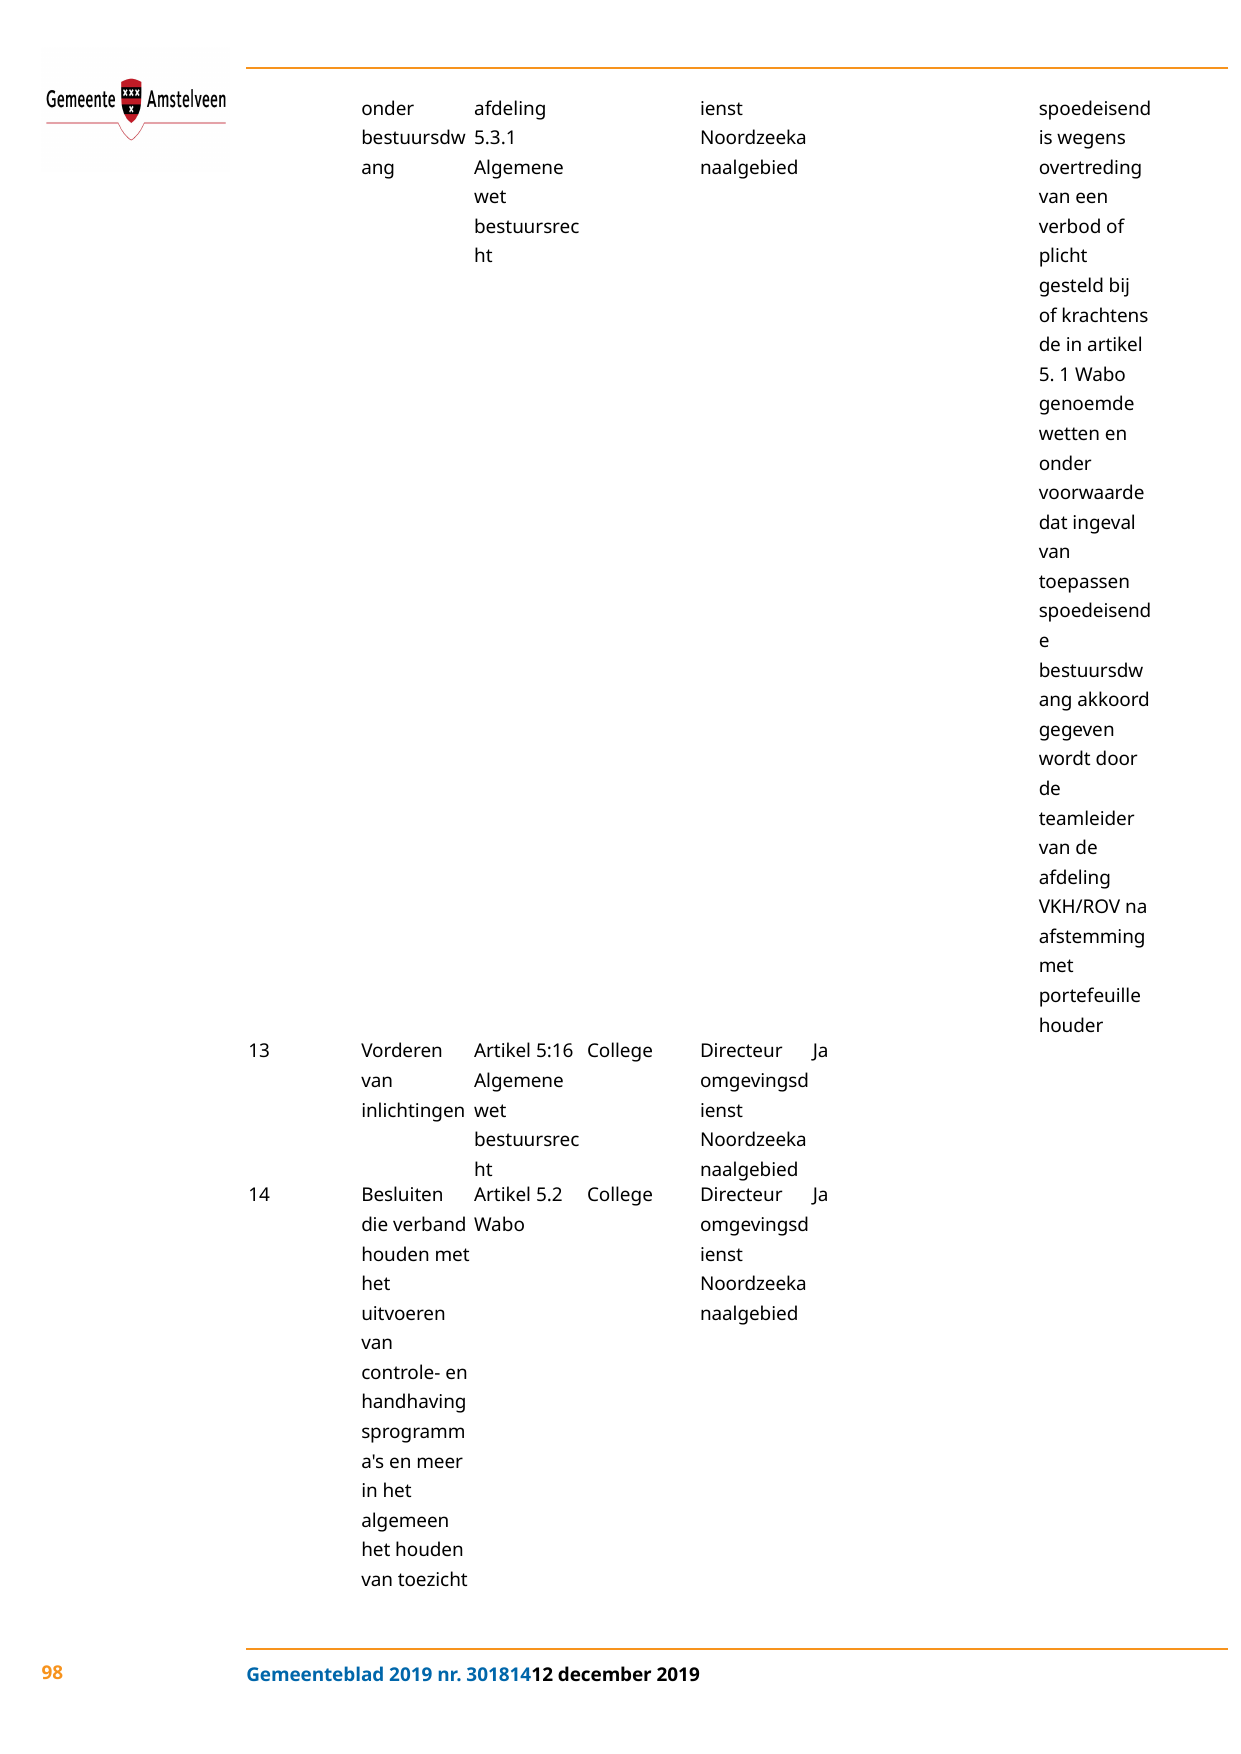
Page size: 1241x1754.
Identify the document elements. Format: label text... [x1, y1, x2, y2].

table_cell College [587, 1038, 700, 1182]
table_cell afdeling 5.3.1 Algemene wet bestuursrecht [474, 95, 587, 1038]
table_cell College [587, 1182, 700, 1592]
table_cell [926, 1038, 1038, 1182]
table_cell Artikel 5:16 Algemene wet bestuursrecht [474, 1038, 587, 1182]
table_cell ienst Noordzeekanaalgebied [700, 95, 813, 1038]
table_cell Artikel 5.2 Wabo [474, 1182, 587, 1592]
table_cell Directeur omgevingsdienst Noordzeekanaalgebied [700, 1182, 813, 1592]
table_cell [926, 1182, 1038, 1592]
table_cell Directeur omgevingsdienst Noordzeekanaalgebied [700, 1038, 813, 1182]
table_cell [813, 95, 926, 1038]
table_cell [248, 95, 361, 1038]
table_cell Besluiten die verband houden met het uitvoeren van controle- en handhavingsprogramma's en meer in het algemeen het houden van toezicht [361, 1182, 474, 1592]
table_cell [1039, 1182, 1152, 1592]
picture [41, 47, 231, 172]
table_cell [1039, 1038, 1152, 1182]
table_cell [587, 95, 700, 1038]
table_cell Vorderen van inlichtingen [361, 1038, 474, 1182]
table_cell [926, 95, 1038, 1038]
table_cell 13 [248, 1038, 361, 1182]
table_cell Ja [813, 1182, 926, 1592]
table_cell onder bestuursdwang [361, 95, 474, 1038]
table_cell spoedeisend is wegens overtreding van een verbod of plicht gesteld bij of krachtens de in artikel 5. 1 Wabo genoemde wetten en onder voorwaarde dat ingeval van toepassen spoedeisende bestuursdwang akkoord gegeven wordt door de teamleider van de afdeling VKH/ROV na afstemming met portefeuillehouder [1039, 95, 1152, 1038]
table_cell 14 [248, 1182, 361, 1592]
table_cell Ja [813, 1038, 926, 1182]
